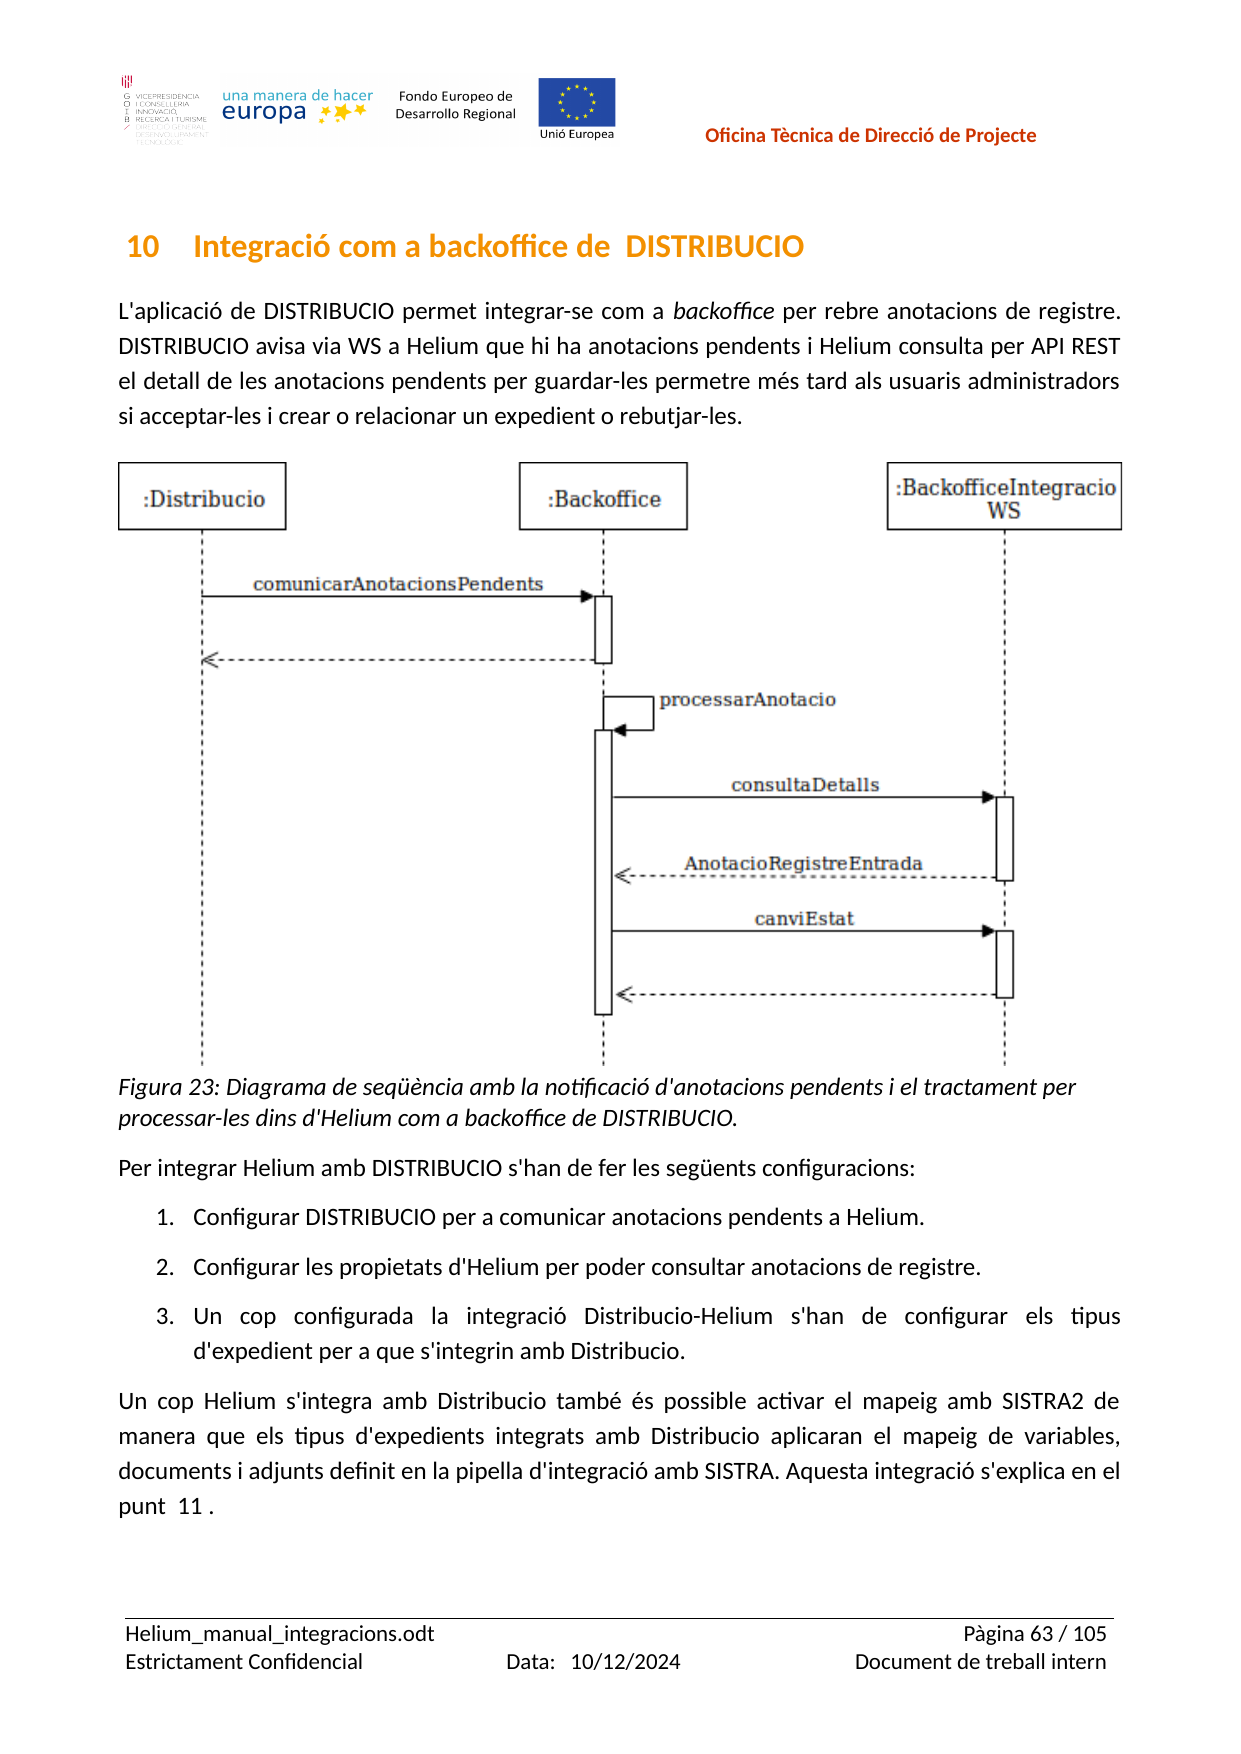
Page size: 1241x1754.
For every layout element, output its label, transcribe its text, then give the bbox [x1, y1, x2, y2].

text L'aplicació de DISTRIBUCIO permet integrar-se com a backoffice per rebre anotacions de registre. DISTRIBUCIO avisa via WS a Helium que hi ha anotacions pendents i Helium consulta per API REST el detall de les anotacions pendents per guardar-les permetre més tard als usuaris administradors si acceptar-les i crear o relacionar un expedient o rebutjar-les. [118, 295, 1122, 431]
text Per integrar Helium amb DISTRIBUCIO s'han de fer les següents configuracions: [118, 1152, 1122, 1182]
list Configurar les propietats d'Helium per poder consultar anotacions de registre. [156, 1251, 1122, 1281]
list Configurar DISTRIBUCIO per a comunicar anotacions pendents a Helium. [156, 1201, 1122, 1232]
picture [118, 462, 1123, 1066]
list Un cop configurada la integració Distribucio-Helium s'han de configurar els tipus d'expedient per a que s'integrin amb Distribucio. [156, 1300, 1122, 1366]
text Un cop Helium s'integra amb Distribucio també és possible activar el mapeig amb SISTRA2 de manera que els tipus d'expedients integrats amb Distribucio aplicaran el mapeig de variables, documents i adjunts definit en la pipella d'integració amb SISTRA. Aquesta integració s'explica en el punt 11 . [118, 1385, 1122, 1521]
subtitle Integració com a backoffice de DISTRIBUCIO [118, 225, 1122, 266]
text Figura 23: Diagrama de seqüència amb la notificació d'anotacions pendents i el tractament per processar-les dins d'Helium com a backoffice de DISTRIBUCIO. [118, 1066, 1122, 1133]
picture [118, 73, 213, 147]
picture [219, 73, 621, 147]
